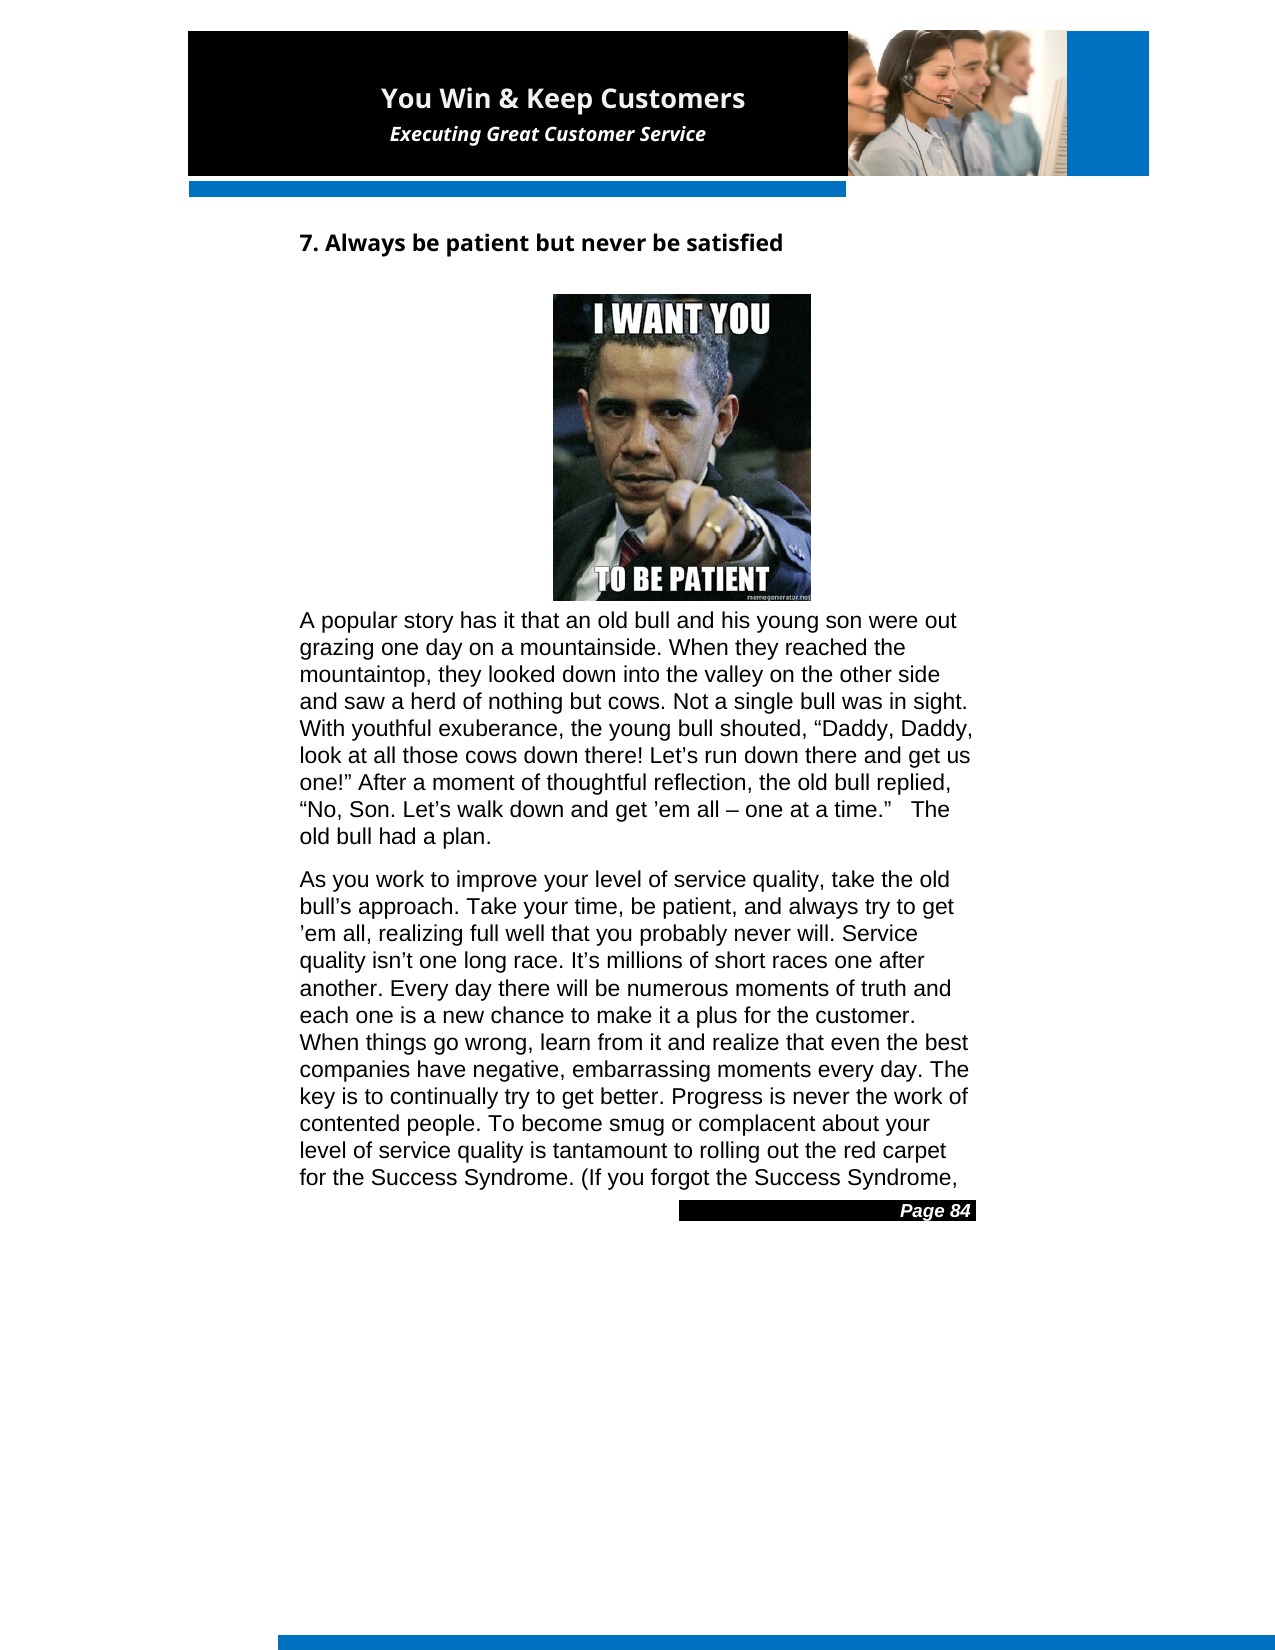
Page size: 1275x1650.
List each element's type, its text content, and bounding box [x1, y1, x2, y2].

text A popular story has it that an old bull and his young son were out grazing one day on a mountainside. When they reached the mountaintop, they looked down into the valley on the other side and saw a herd of nothing but cows. Not a single bull was in sight. With youthful exuberance, the young bull shouted, “Daddy, Daddy, look at all those cows down there! Let’s run down there and get us one!” After a moment of thoughtful reflection, the old bull replied, “No, Son. Let’s walk down and get ’em all – one at a time.” The old bull had a plan. [299, 607, 975, 850]
subtitle 7. Always be patient but never be satisfied [299, 227, 976, 258]
text As you work to improve your level of service quality, take the old bull’s approach. Take your time, be patient, and always try to get ’em all, realizing full well that you probably never will. Service quality isn’t one long race. It’s millions of short races one after another. Every day there will be numerous moments of truth and each one is a new chance to make it a plus for the customer. When things go wrong, learn from it and realize that even the best companies have negative, embarrassing moments every day. The key is to continually try to get better. Progress is never the work of contented people. To become smug or complacent about your level of service quality is tantamount to rolling out the red carpet for the Success Syndrome. (If you forgot the Success Syndrome, [299, 866, 975, 1190]
